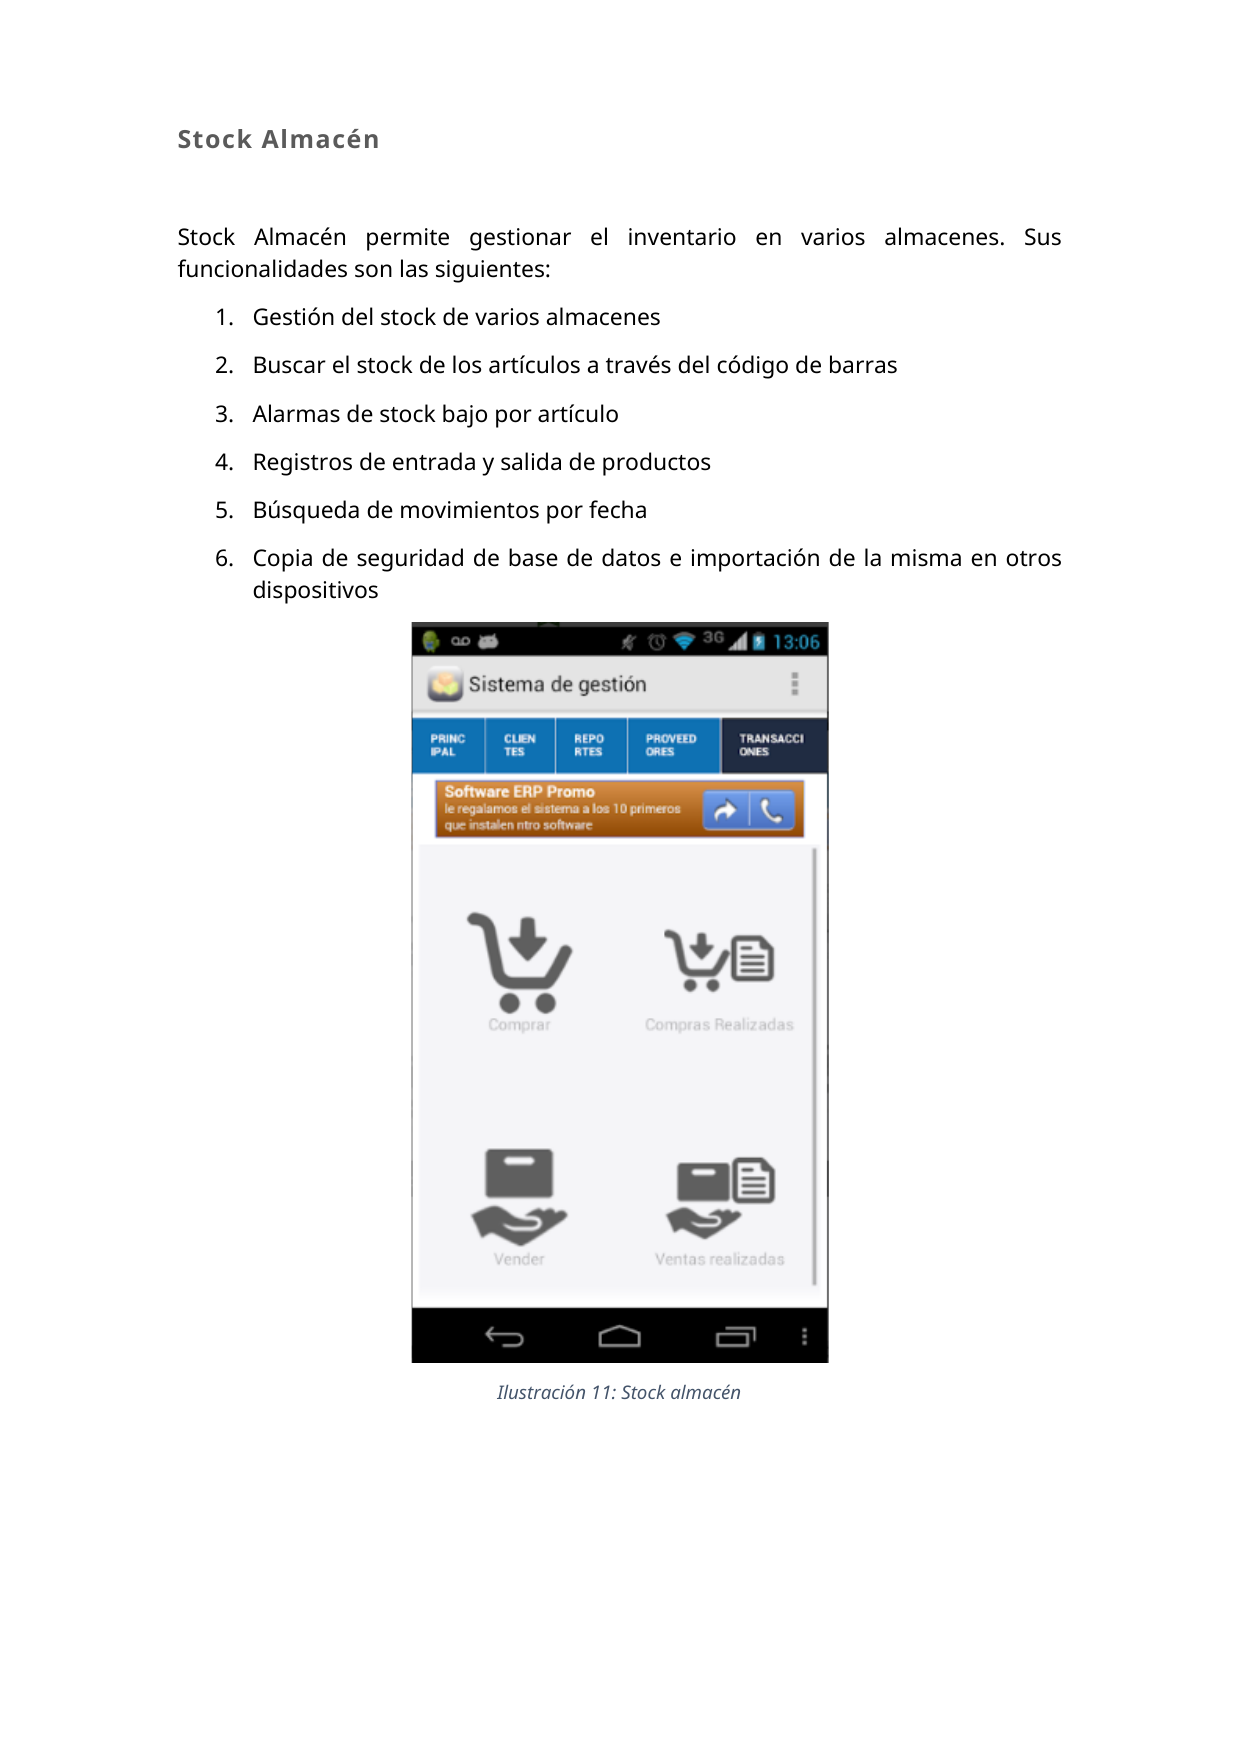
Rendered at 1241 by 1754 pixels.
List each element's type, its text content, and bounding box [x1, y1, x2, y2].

list Buscar el stock de los artículos a través del código de barras [215, 349, 1063, 381]
text Stock Almacén permite gestionar el inventario en varios almacenes. Sus funcionalidades son las siguientes: [177, 221, 1063, 284]
list Gestión del stock de varios almacenes [215, 301, 1063, 332]
text Stock Almacén [177, 122, 1063, 156]
text Ilustración 11: Stock almacén [177, 1380, 1063, 1405]
list Alarmas de stock bajo por artículo [215, 398, 1063, 429]
list Búsqueda de movimientos por fecha [215, 494, 1063, 525]
list Registros de entrada y salida de productos [215, 446, 1063, 477]
list Copia de seguridad de base de datos e importación de la misma en otros dispositivos [215, 542, 1063, 605]
